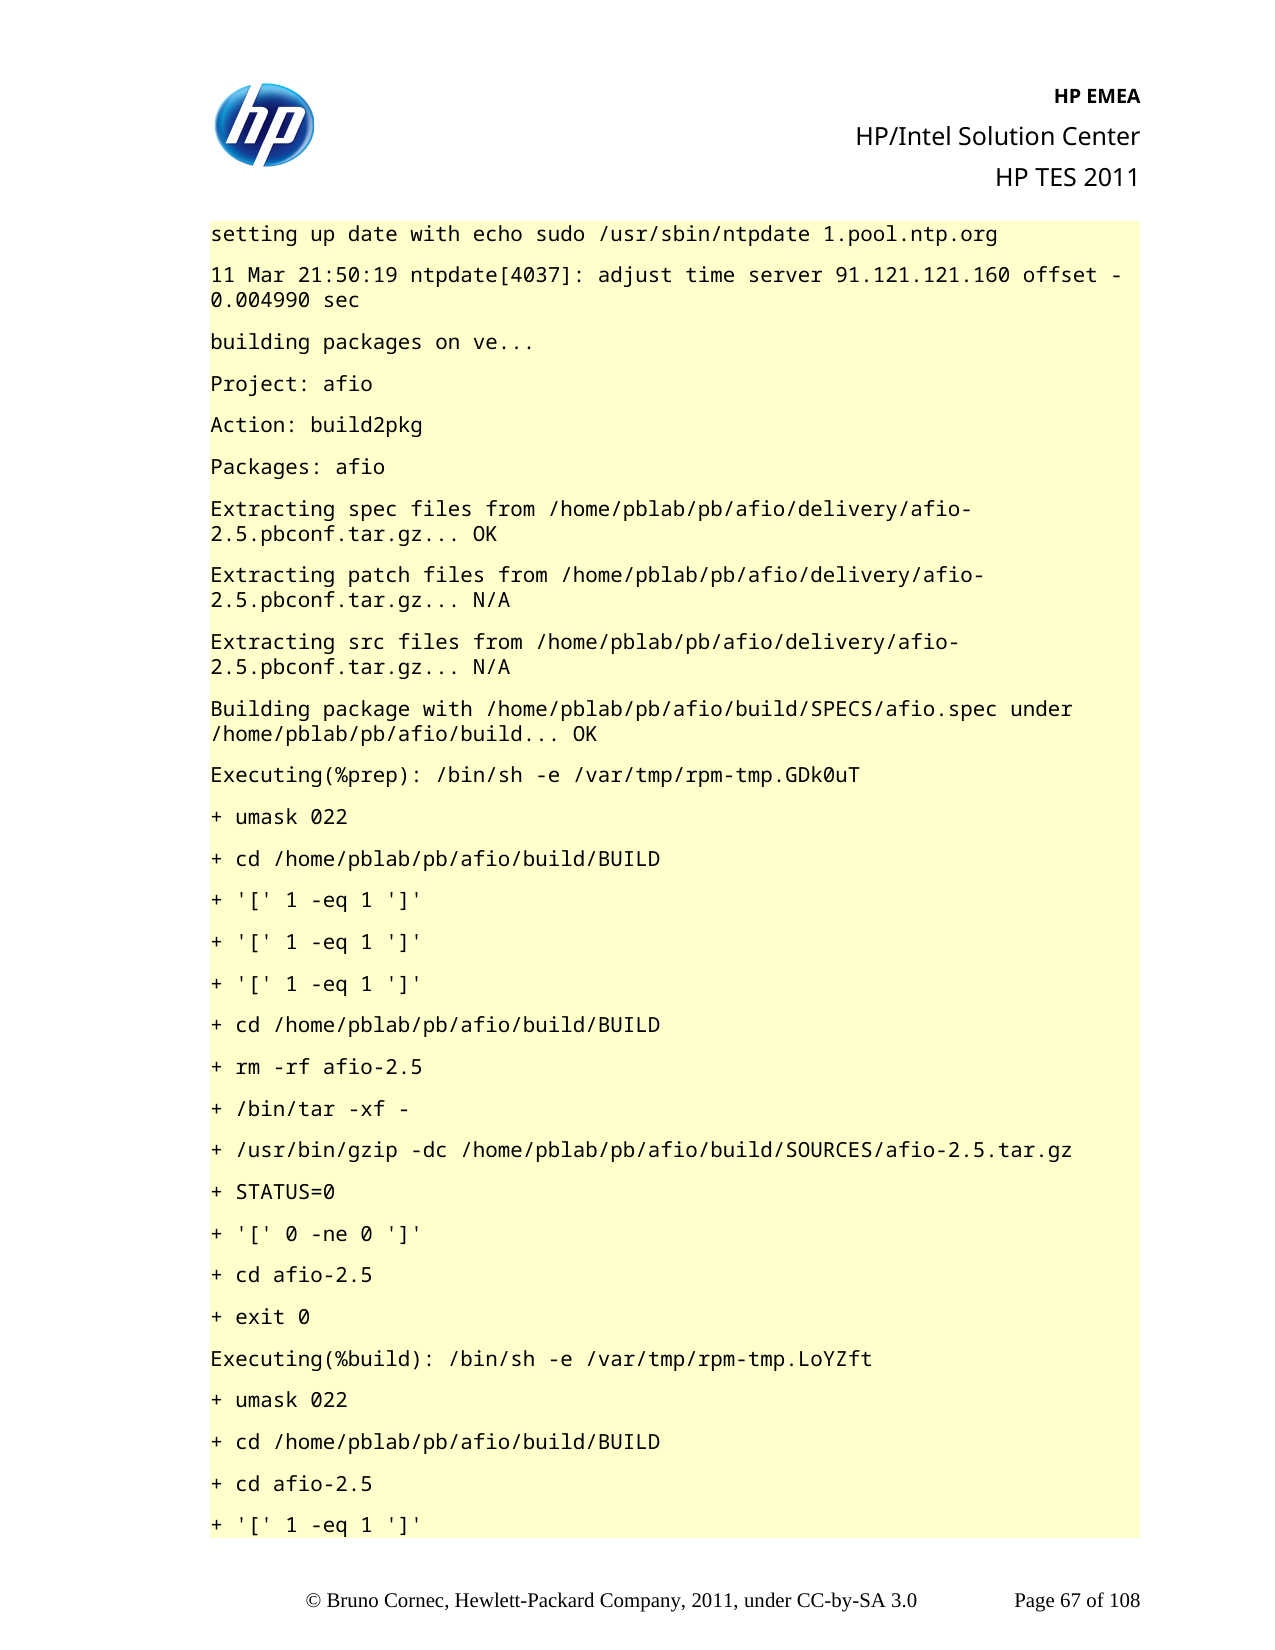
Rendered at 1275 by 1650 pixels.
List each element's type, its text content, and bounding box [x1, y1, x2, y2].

text 11 Mar 21:50:19 ntpdate[4037]: adjust time server 91.121.121.160 offset -0.004990 sec [210, 263, 1140, 313]
text + /bin/tar -xf - [210, 1096, 1140, 1121]
text + umask 022 [210, 804, 1140, 829]
text + '[' 1 -eq 1 ']' [210, 1513, 1140, 1538]
text + '[' 1 -eq 1 ']' [210, 888, 1140, 913]
text Building package with /home/pblab/pb/afio/build/SPECS/afio.spec under /home/pblab/pb/afio/build... OK [210, 696, 1140, 746]
text + STATUS=0 [210, 1179, 1140, 1204]
text + cd /home/pblab/pb/afio/build/BUILD [210, 1429, 1140, 1454]
picture [214, 83, 315, 167]
text + cd afio-2.5 [210, 1263, 1140, 1288]
text Project: afio [210, 371, 1140, 396]
text + '[' 1 -eq 1 ']' [210, 929, 1140, 954]
text + exit 0 [210, 1304, 1140, 1329]
text building packages on ve... [210, 329, 1140, 354]
text + umask 022 [210, 1388, 1140, 1413]
text Extracting src files from /home/pblab/pb/afio/delivery/afio-2.5.pbconf.tar.gz... N/A [210, 629, 1140, 679]
text setting up date with echo sudo /usr/sbin/ntpdate 1.pool.ntp.org [210, 221, 1140, 246]
text + cd /home/pblab/pb/afio/build/BUILD [210, 1013, 1140, 1038]
text Extracting spec files from /home/pblab/pb/afio/delivery/afio-2.5.pbconf.tar.gz... OK [210, 496, 1140, 546]
text + cd afio-2.5 [210, 1471, 1140, 1496]
text Extracting patch files from /home/pblab/pb/afio/delivery/afio-2.5.pbconf.tar.gz... N/A [210, 563, 1140, 613]
text + rm -rf afio-2.5 [210, 1054, 1140, 1079]
text + cd /home/pblab/pb/afio/build/BUILD [210, 846, 1140, 871]
text Packages: afio [210, 454, 1140, 479]
text + '[' 0 -ne 0 ']' [210, 1221, 1140, 1246]
text + '[' 1 -eq 1 ']' [210, 971, 1140, 996]
text + /usr/bin/gzip -dc /home/pblab/pb/afio/build/SOURCES/afio-2.5.tar.gz [210, 1138, 1140, 1163]
text Executing(%build): /bin/sh -e /var/tmp/rpm-tmp.LoYZft [210, 1346, 1140, 1371]
text Executing(%prep): /bin/sh -e /var/tmp/rpm-tmp.GDk0uT [210, 763, 1140, 788]
text Action: build2pkg [210, 413, 1140, 438]
